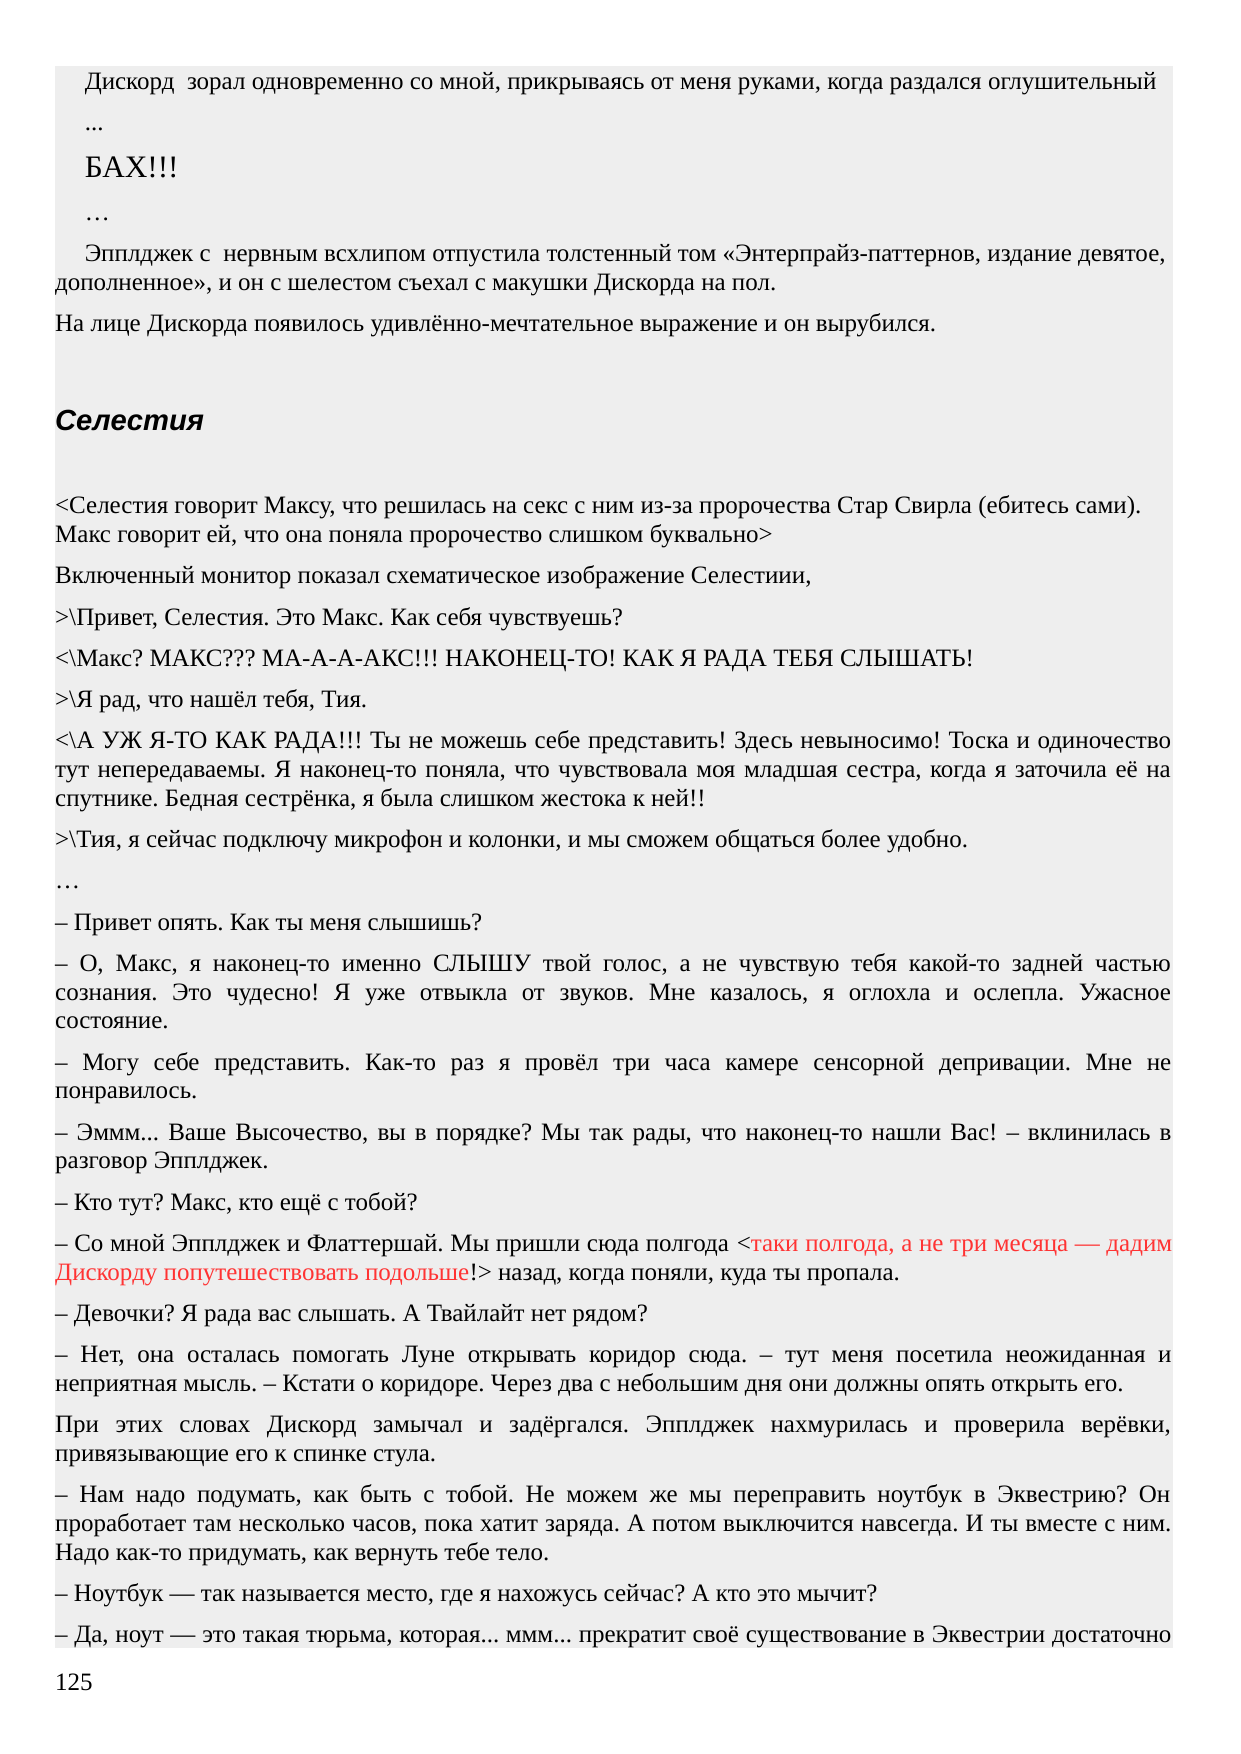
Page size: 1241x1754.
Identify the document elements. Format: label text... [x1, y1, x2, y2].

text На лице Дискорда появилось удивлённо-мечтательное выражение и он вырубился. [55, 308, 1173, 337]
text – Да, ноут — это такая тюрьма, которая... ммм... прекратит своё существование в Эквестрии достаточно [55, 1619, 1173, 1648]
text При этих словах Дискорд замычал и задёргался. Эпплджек нахмурилась и проверила верёвки, привязывающие его к спинке стула. [55, 1409, 1173, 1467]
text Дискорд зорал одновременно со мной, прикрываясь от меня руками, когда раздался оглушительный [55, 66, 1173, 95]
text >\Тия, я сейчас подключу микрофон и колонки, и мы сможем общаться более удобно. [55, 824, 1173, 853]
text >\Привет, Селестия. Это Макс. Как себя чувствуешь? [55, 602, 1173, 631]
text <Селестия говорит Максу, что решилась на секс с ним из-за пророчества Стар Свирла (ебитесь сами). Макс говорит ей, что она поняла пророчество слишком буквально> [55, 491, 1173, 548]
subtitle Селестия [55, 403, 1173, 437]
text БАХ!!! [55, 148, 1173, 184]
text – Девочки? Я рада вас слышать. А Твайлайт нет рядом? [55, 1298, 1173, 1327]
text – Кто тут? Макс, кто ещё с тобой? [55, 1187, 1173, 1216]
text – Ноутбук — так называется место, где я нахожусь сейчас? А кто это мычит? [55, 1578, 1173, 1607]
text Эпплджек с нервным всхлипом отпустила толстенный том «Энтерпрайз-паттернов, издание девятое, дополненное», и он с шелестом съехал с макушки Дискорда на пол. [55, 238, 1173, 296]
text <\А УЖ Я-ТО КАК РАДА!!! Ты не можешь себе представить! Здесь невыносимо! Тоска и одиночество тут непередаваемы. Я наконец-то поняла, что чувствовала моя младшая сестра, когда я заточила её на спутнике. Бедная сестрёнка, я была слишком жестока к ней!! [55, 726, 1173, 812]
text <\Макс? МАКС??? МА-А-А-АКС!!! НАКОНЕЦ-ТО! КАК Я РАДА ТЕБЯ СЛЫШАТЬ! [55, 643, 1173, 672]
text – Нет, она осталась помогать Луне открывать коридор сюда. – тут меня посетила неожиданная и неприятная мысль. – Кстати о коридоре. Через два с небольшим дня они должны опять открыть его. [55, 1339, 1173, 1397]
text … [55, 866, 1173, 894]
text >\Я рад, что нашёл тебя, Тия. [55, 684, 1173, 713]
text … [55, 197, 1173, 226]
text – Привет опять. Как ты меня слышишь? [55, 907, 1173, 936]
text – Эммм... Ваше Высочество, вы в порядке? Мы так рады, что наконец-то нашли Вас! – вклинилась в разговор Эпплджек. [55, 1117, 1173, 1174]
text – Со мной Эпплджек и Флаттершай. Мы пришли сюда полгода <таки полгода, а не три месяца — дадим Дискорду попутешествовать подольше!> назад, когда поняли, куда ты пропала. [55, 1228, 1173, 1286]
text Включенный монитор показал схематическое изображение Селестиии, [55, 561, 1173, 589]
text ... [55, 107, 1173, 136]
text – Могу себе представить. Как-то раз я провёл три часа камере сенсорной депривации. Мне не понравилось. [55, 1047, 1173, 1104]
text – Нам надо подумать, как быть с тобой. Не можем же мы переправить ноутбук в Эквестрию? Он проработает там несколько часов, пока хатит заряда. А потом выключится навсегда. И ты вместе с ним. Надо как-то придумать, как вернуть тебе тело. [55, 1479, 1173, 1566]
text – О, Макс, я наконец-то именно СЛЫШУ твой голос, а не чувствую тебя какой-то задней частью сознания. Это чудесно! Я уже отвыкла от звуков. Мне казалось, я оглохла и ослепла. Ужасное состояние. [55, 948, 1173, 1034]
